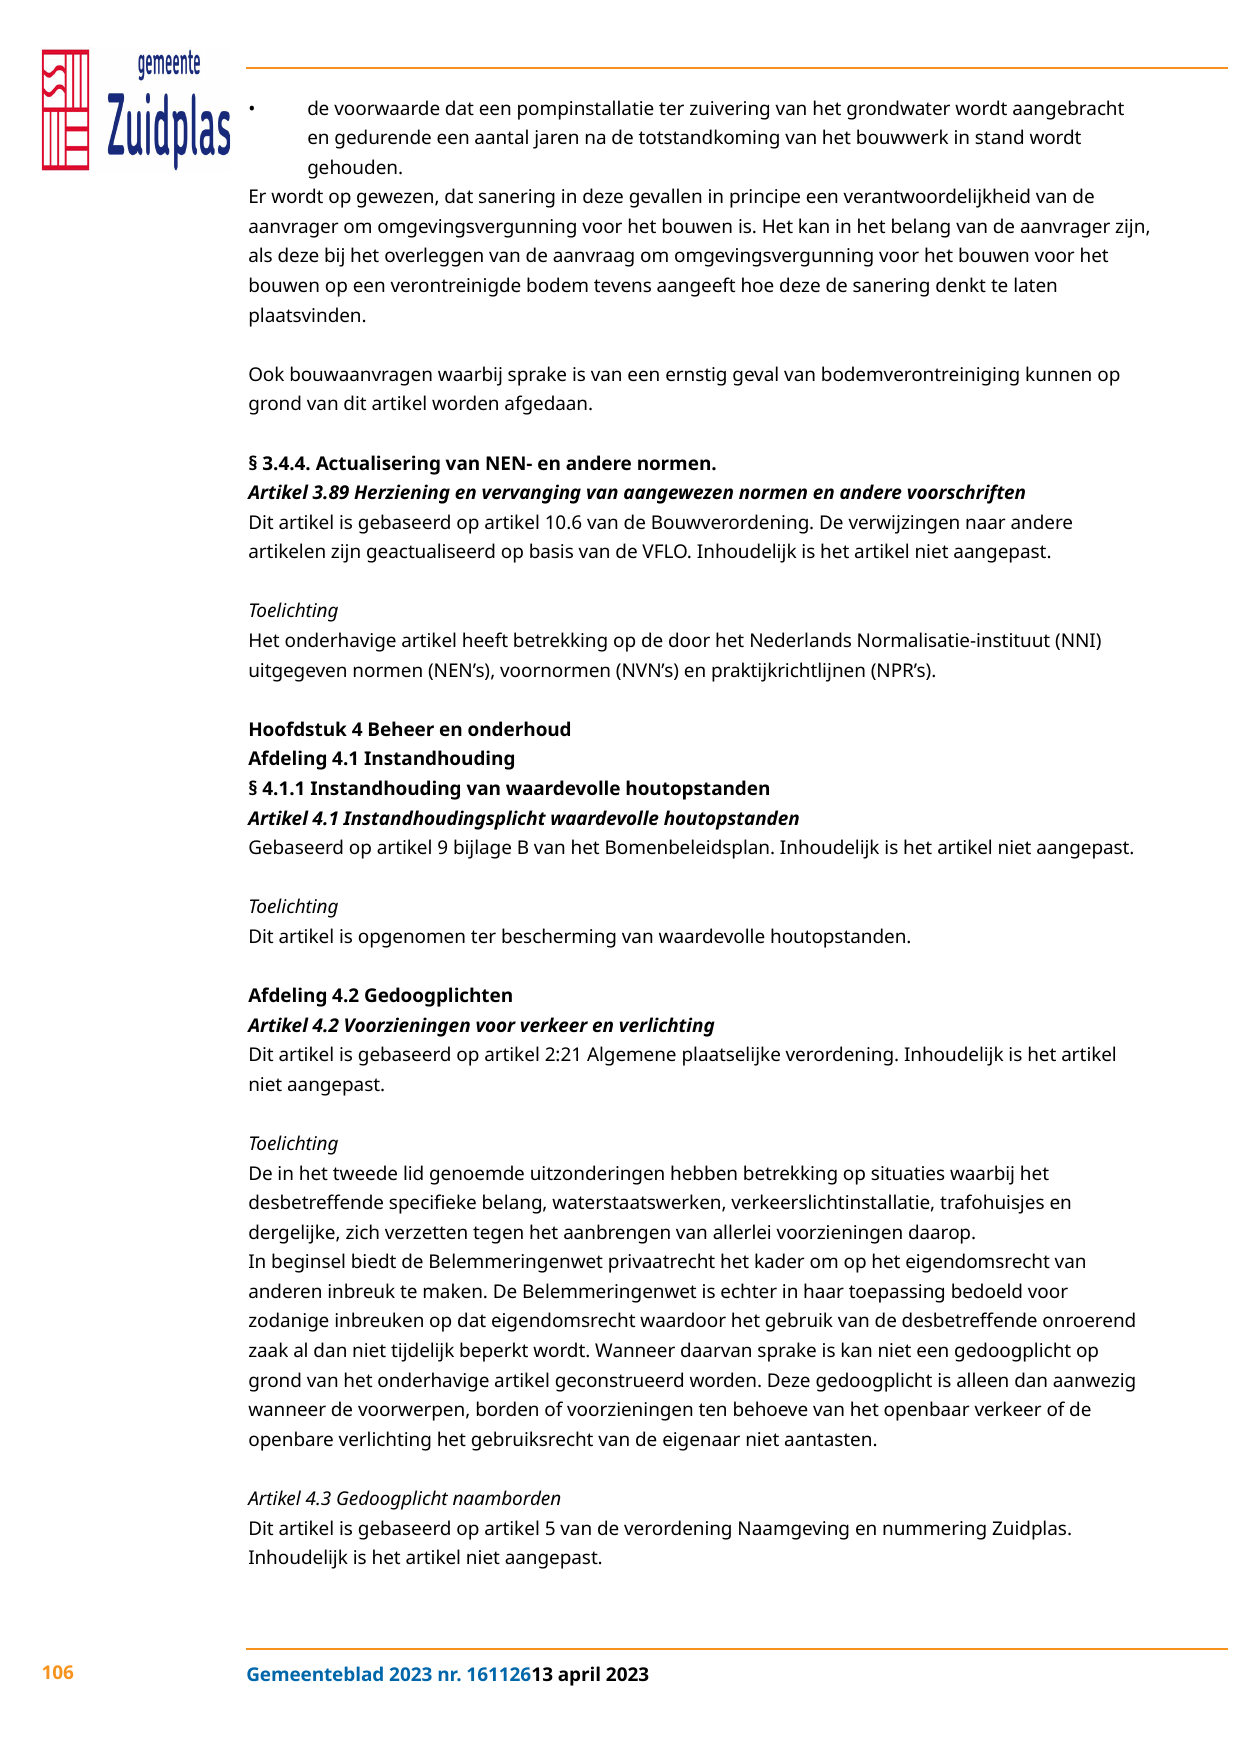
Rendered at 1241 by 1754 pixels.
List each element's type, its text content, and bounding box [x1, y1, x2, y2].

text Artikel 4.3 Gedoogplicht naamborden [248, 1485, 1152, 1511]
text Artikel 3.89 Herziening en vervanging van aangewezen normen en andere voorschriften [248, 479, 1152, 505]
text Afdeling 4.2 Gedoogplichten [248, 982, 1152, 1008]
list de voorwaarde dat een pompinstallatie ter zuivering van het grondwater wordt aangebracht en gedurende een aantal jaren na de totstandkoming van het bouwwerk in stand wordt gehouden. [248, 95, 1152, 180]
text Er wordt op gewezen, dat sanering in deze gevallen in principe een verantwoordelijkheid van de aanvrager om omgevingsvergunning voor het bouwen is. Het kan in het belang van de aanvrager zijn, als deze bij het overleggen van de aanvraag om omgevingsvergunning voor het bouwen voor het bouwen op een verontreinigde bodem tevens aangeeft hoe deze de sanering denkt te laten plaatsvinden. [248, 183, 1152, 328]
text De in het tweede lid genoemde uitzonderingen hebben betrekking op situaties waarbij het desbetreffende specifieke belang, waterstaatswerken, verkeerslichtinstallatie, trafohuisjes en dergelijke, zich verzetten tegen het aanbrengen van allerlei voorzieningen daarop. [248, 1160, 1152, 1245]
text In beginsel biedt de Belemmeringenwet privaatrecht het kader om op het eigendomsrecht van anderen inbreuk te maken. De Belemmeringenwet is echter in haar toepassing bedoeld voor zodanige inbreuken op dat eigendomsrecht waardoor het gebruik van de desbetreffende onroerend zaak al dan niet tijdelijk beperkt wordt. Wanneer daarvan sprake is kan niet een gedoogplicht op grond van het onderhavige artikel geconstrueerd worden. Deze gedoogplicht is alleen dan aanwezig wanneer de voorwerpen, borden of voorzieningen ten behoeve van het openbaar verkeer of de openbare verlichting het gebruiksrecht van de eigenaar niet aantasten. [248, 1248, 1152, 1452]
text Toelichting [248, 893, 1152, 919]
text Artikel 4.1 Instandhoudingsplicht waardevolle houtopstanden [248, 805, 1152, 831]
text § 4.1.1 Instandhouding van waardevolle houtopstanden [248, 775, 1152, 801]
text Artikel 4.2 Voorzieningen voor verkeer en verlichting [248, 1012, 1152, 1038]
picture [41, 47, 231, 172]
text Ook bouwaanvragen waarbij sprake is van een ernstig geval van bodemverontreiniging kunnen op grond van dit artikel worden afgedaan. [248, 361, 1152, 416]
text Dit artikel is gebaseerd op artikel 10.6 van de Bouwverordening. De verwijzingen naar andere artikelen zijn geactualiseerd op basis van de VFLO. Inhoudelijk is het artikel niet aangepast. [248, 509, 1152, 564]
text § 3.4.4. Actualisering van NEN- en andere normen. [248, 450, 1152, 476]
text Toelichting [248, 1130, 1152, 1156]
text Hoofdstuk 4 Beheer en onderhoud [248, 716, 1152, 742]
text Toelichting [248, 598, 1152, 623]
text Het onderhavige artikel heeft betrekking op de door het Nederlands Normalisatie-instituut (NNI) uitgegeven normen (NEN’s), voornormen (NVN’s) en praktijkrichtlijnen (NPR’s). [248, 627, 1152, 683]
text Dit artikel is opgenomen ter bescherming van waardevolle houtopstanden. [248, 923, 1152, 949]
text Afdeling 4.1 Instandhouding [248, 746, 1152, 771]
text Dit artikel is gebaseerd op artikel 5 van de verordening Naamgeving en nummering Zuidplas. Inhoudelijk is het artikel niet aangepast. [248, 1515, 1152, 1570]
text Dit artikel is gebaseerd op artikel 2:21 Algemene plaatselijke verordening. Inhoudelijk is het artikel niet aangepast. [248, 1041, 1152, 1097]
text Gebaseerd op artikel 9 bijlage B van het Bomenbeleidsplan. Inhoudelijk is het artikel niet aangepast. [248, 834, 1152, 860]
